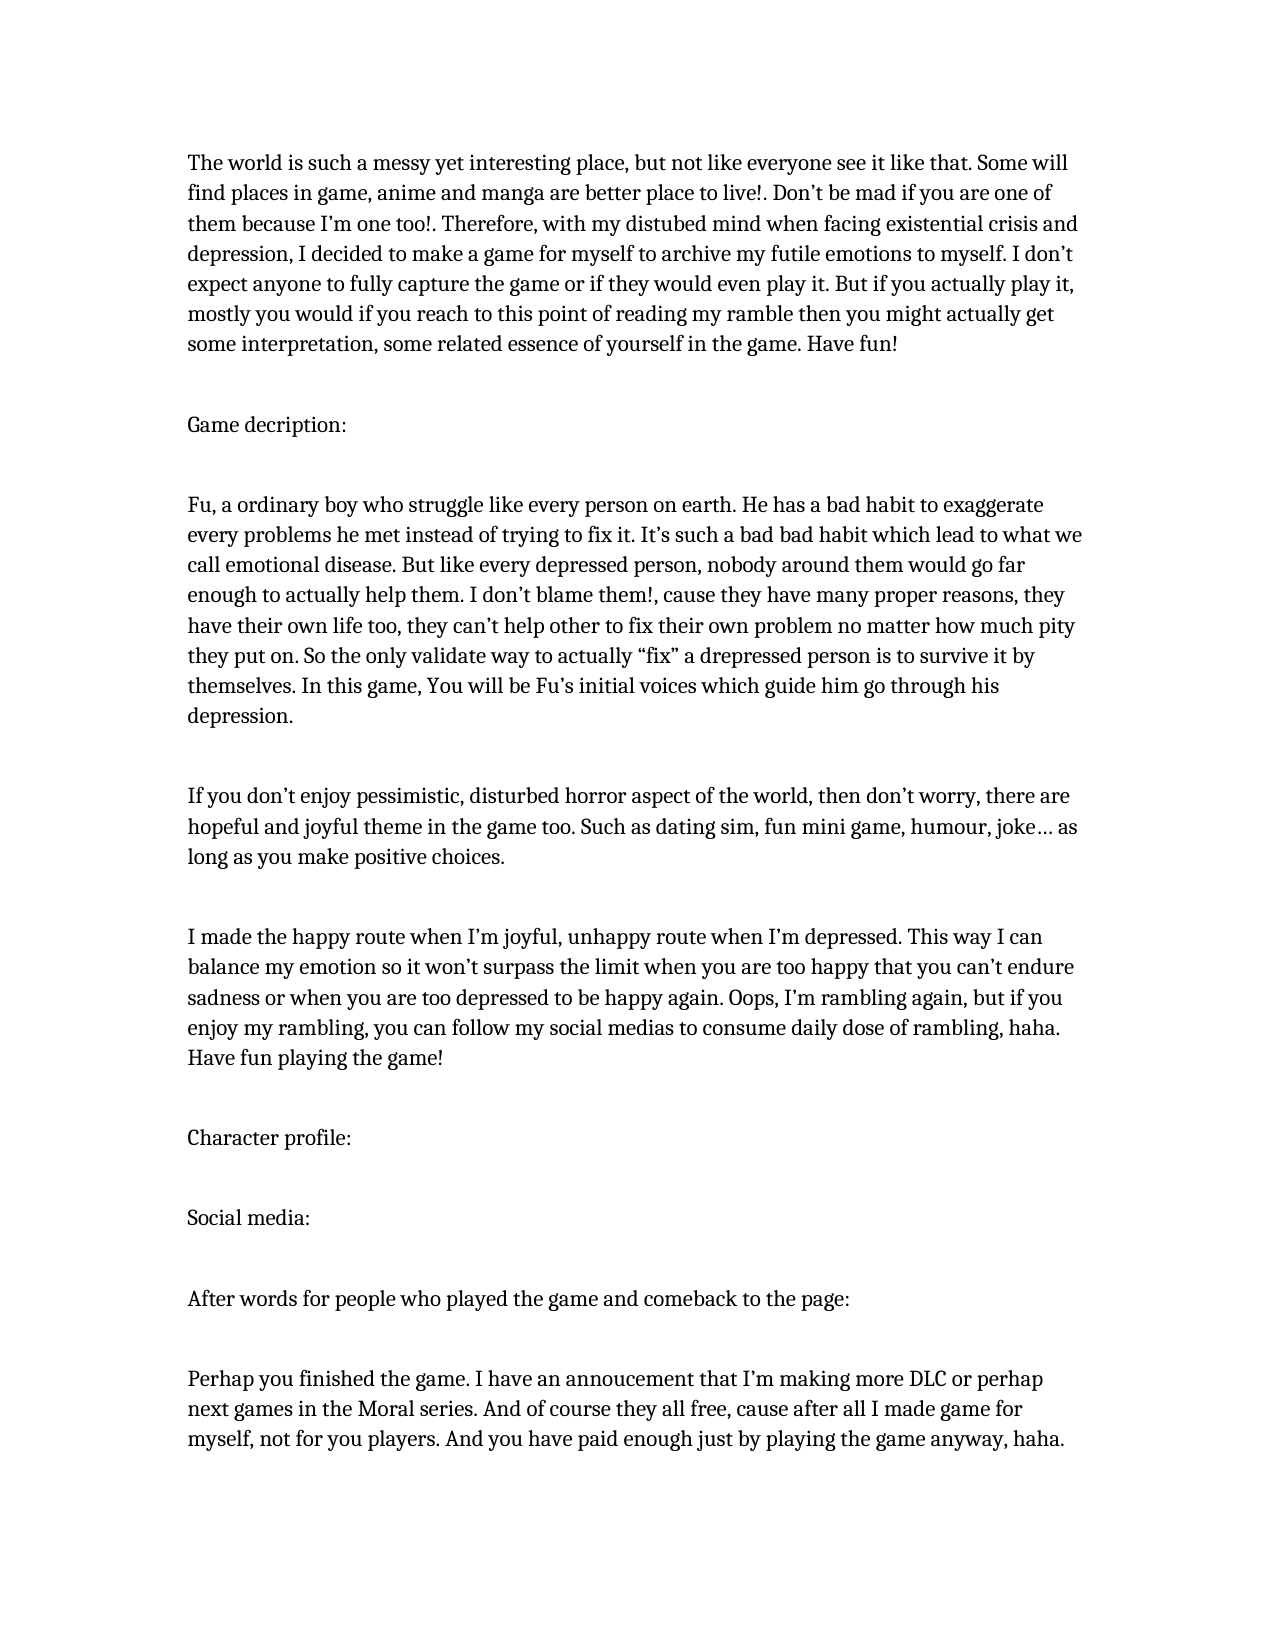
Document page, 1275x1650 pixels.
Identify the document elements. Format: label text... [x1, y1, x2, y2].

text The world is such a messy yet interesting place, but not like everyone see it like that. Some will find places in game, anime and manga are better place to live!. Don’t be mad if you are one of them because I’m one too!. Therefore, with my distubed mind when facing existential crisis and depression, I decided to make a game for myself to archive my futile emotions to myself. I don’t expect anyone to fully capture the game or if they would even play it. But if you actually play it, mostly you would if you reach to this point of reading my ramble then you might actually get some interpretation, some related essence of yourself in the game. Have fun! [187, 150, 1087, 358]
text Game decription: [187, 411, 1087, 438]
text Perhap you finished the game. I have an annoucement that I’m making more DLC or perhap next games in the Moral series. And of course they all free, cause after all I made game for myself, not for you players. And you have paid enough just by playing the game anyway, haha. [187, 1366, 1087, 1452]
text After words for people who played the game and comeback to the page: [187, 1285, 1087, 1312]
text Fu, a ordinary boy who struggle like every person on earth. He has a bad habit to exaggerate every problems he met instead of trying to fix it. It’s such a bad bad habit which lead to what we call emotional disease. But like every depressed person, nobody around them would go far enough to actually help them. I don’t blame them!, cause they have many proper reasons, they have their own life too, they can’t help other to fix their own problem no matter how much pity they put on. So the only validate way to actually “fix” a drepressed person is to survive it by themselves. In this game, You will be Fu’s initial voices which guide him go through his depression. [187, 492, 1087, 729]
text Character profile: [187, 1125, 1087, 1151]
text If you don’t enjoy pessimistic, disturbed horror aspect of the world, then don’t worry, there are hopeful and joyful theme in the game too. Such as dating sim, fun mini game, humour, joke… as long as you make positive choices. [187, 783, 1087, 870]
text Social media: [187, 1205, 1087, 1232]
text I made the happy route when I’m joyful, unhappy route when I’m depressed. This way I can balance my emotion so it won’t surpass the limit when you are too happy that you can’t endure sadness or when you are too depressed to be happy again. Oops, I’m rambling again, but if you enjoy my rambling, you can follow my social medias to consume daily dose of rambling, haha. Have fun playing the game! [187, 924, 1087, 1071]
